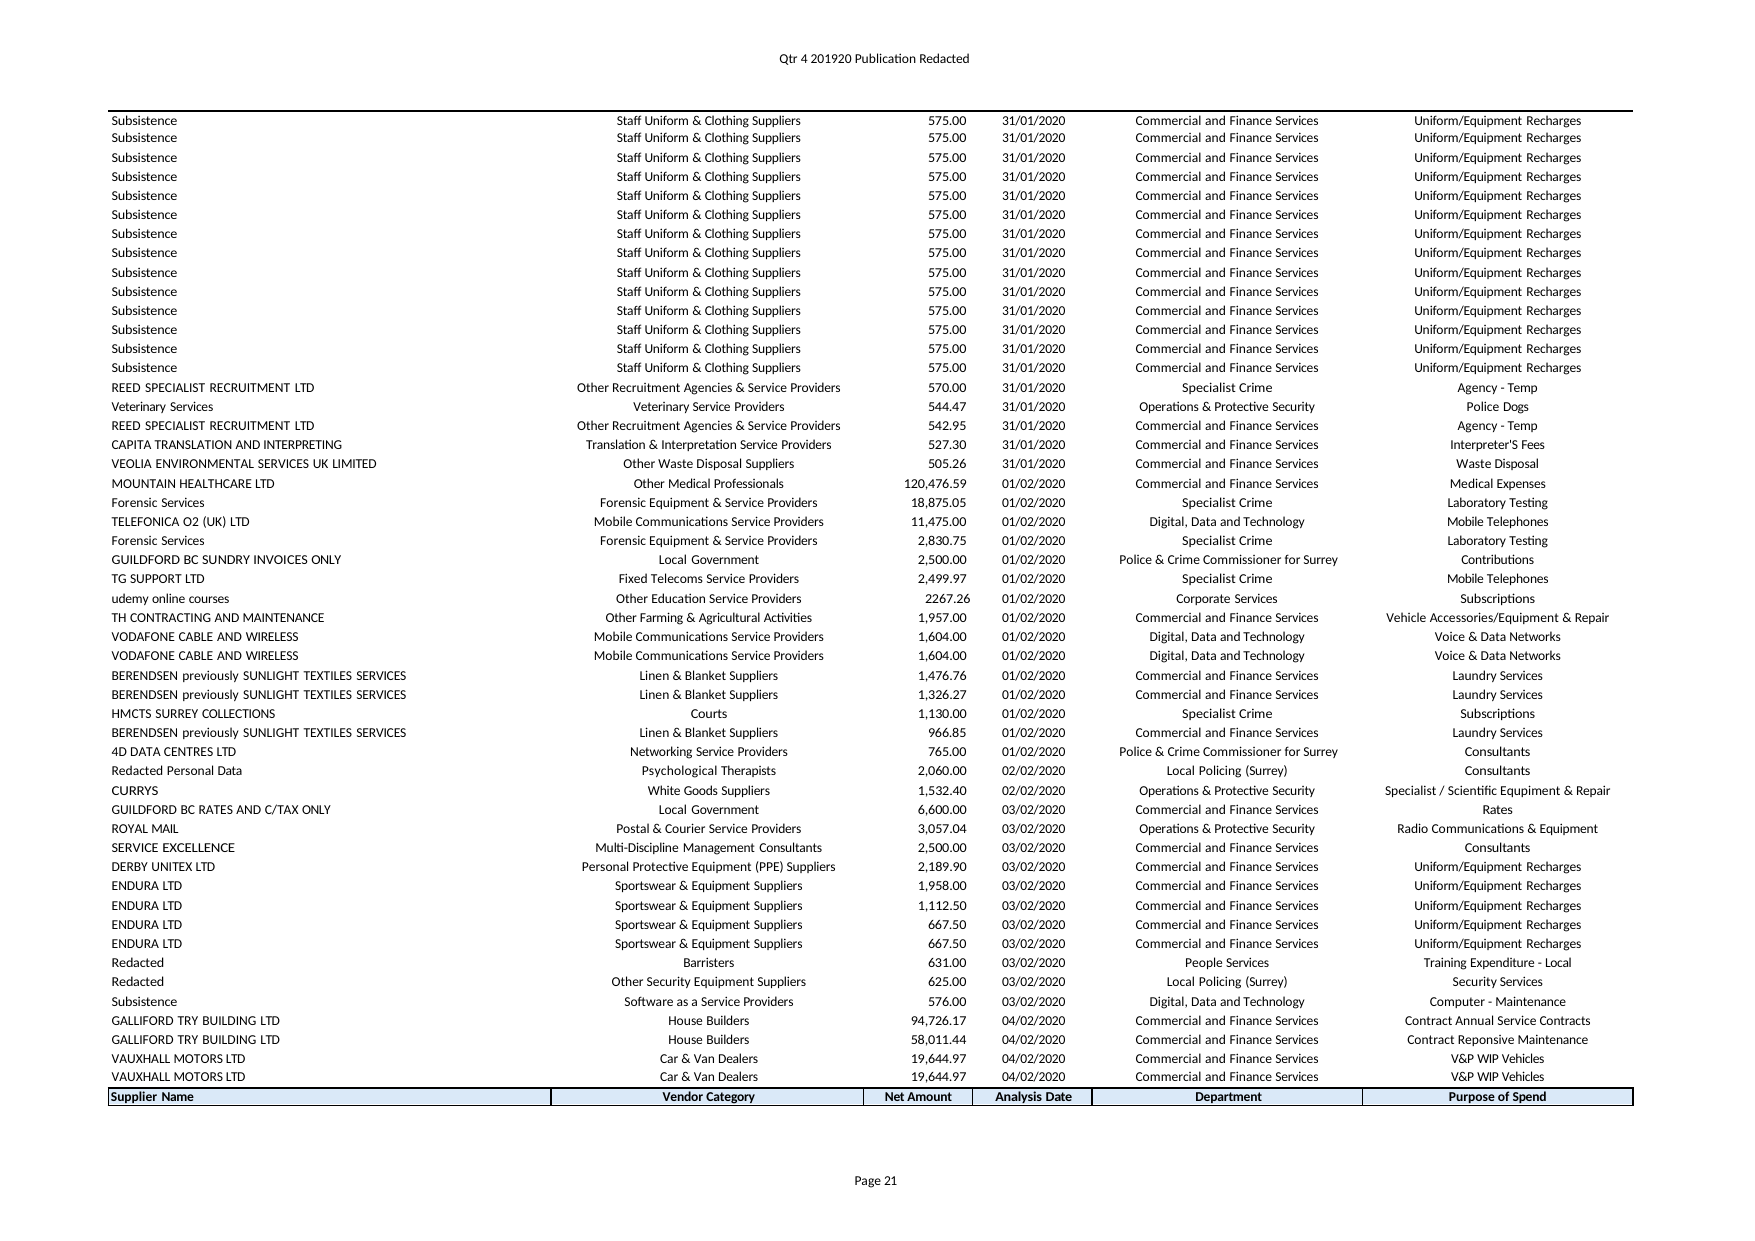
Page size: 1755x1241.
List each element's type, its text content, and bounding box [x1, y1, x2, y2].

table_cell Commercial and Finance Services [1092, 168, 1362, 187]
table_cell Corporate Services [1092, 589, 1362, 608]
table_cell Agency - Temp [1363, 378, 1633, 397]
table_cell 19,644.97 [864, 1050, 973, 1069]
table_cell Staff Uniform & Clothing Suppliers [551, 112, 863, 129]
table_cell Specialist Crime [1092, 378, 1362, 397]
table_cell 01/02/2020 [973, 513, 1092, 532]
table_cell 01/02/2020 [973, 551, 1092, 570]
table_cell Local Government [551, 800, 863, 819]
table_cell Forensic Equipment & Service Providers [551, 532, 863, 551]
table_cell Commercial and Finance Services [1092, 1031, 1362, 1050]
table_cell House Builders [551, 1011, 863, 1031]
table_cell 01/02/2020 [973, 494, 1092, 513]
table_cell 631.00 [864, 954, 973, 973]
table_cell SERVICE EXCELLENCE [108, 839, 551, 858]
table_cell MOUNTAIN HEALTHCARE LTD [108, 474, 551, 493]
table_cell Training Expenditure - Local [1363, 954, 1633, 973]
table_cell Consultants [1363, 839, 1633, 858]
table_cell Subsistence [108, 129, 551, 148]
table_cell Subsistence [108, 263, 551, 282]
table_cell Redacted Personal Data [108, 762, 551, 781]
table_cell 01/02/2020 [973, 609, 1092, 628]
table_cell 966.85 [864, 724, 973, 743]
table_cell Subsistence [108, 206, 551, 225]
table_header Vendor Category [552, 1089, 863, 1104]
table_cell Commercial and Finance Services [1092, 148, 1362, 167]
table_cell People Services [1092, 954, 1362, 973]
table_cell Car & Van Dealers [551, 1050, 863, 1069]
table_cell Subsistence [108, 187, 551, 206]
table_cell 3,057.04 [864, 820, 973, 839]
table_cell Laboratory Testing [1363, 494, 1633, 513]
table_cell 575.00 [864, 148, 973, 167]
table_cell 04/02/2020 [973, 1031, 1092, 1050]
table_cell Commercial and Finance Services [1092, 724, 1362, 743]
table_cell Commercial and Finance Services [1092, 436, 1362, 455]
table_cell 1,326.27 [864, 685, 973, 704]
table_cell 6,600.00 [864, 800, 973, 819]
table_cell Commercial and Finance Services [1092, 417, 1362, 436]
table_cell 01/02/2020 [973, 743, 1092, 762]
table_cell Laboratory Testing [1363, 532, 1633, 551]
table_cell Other Medical Professionals [551, 474, 863, 493]
table_cell 31/01/2020 [973, 263, 1092, 282]
table_cell Uniform/Equipment Recharges [1363, 302, 1633, 321]
table_cell 31/01/2020 [973, 112, 1092, 129]
table_cell Commercial and Finance Services [1092, 915, 1362, 934]
table_cell Operations & Protective Security [1092, 398, 1362, 417]
table_cell 2,830.75 [864, 532, 973, 551]
table_cell 1,532.40 [864, 781, 973, 800]
table_cell Commercial and Finance Services [1092, 609, 1362, 628]
table_cell 2,500.00 [864, 839, 973, 858]
table_cell 2267.26 [864, 589, 973, 608]
table_cell 03/02/2020 [973, 858, 1092, 877]
table_cell 570.00 [864, 378, 973, 397]
table_cell Redacted [108, 954, 551, 973]
table_cell Police & Crime Commissioner for Surrey [1092, 551, 1362, 570]
table_cell REED SPECIALIST RECRUITMENT LTD [108, 417, 551, 436]
table_cell 31/01/2020 [973, 129, 1092, 148]
table_cell Networking Service Providers [551, 743, 863, 762]
table_cell Uniform/Equipment Recharges [1363, 359, 1633, 378]
table_cell Staff Uniform & Clothing Suppliers [551, 340, 863, 359]
table_cell 01/02/2020 [973, 532, 1092, 551]
table_cell 544.47 [864, 398, 973, 417]
table_cell 11,475.00 [864, 513, 973, 532]
table_cell Contract Annual Service Contracts [1363, 1011, 1633, 1031]
table_cell GALLIFORD TRY BUILDING LTD [108, 1011, 551, 1031]
table_cell Operations & Protective Security [1092, 781, 1362, 800]
table_cell 1,112.50 [864, 896, 973, 915]
table_cell Subsistence [108, 359, 551, 378]
table_cell Uniform/Equipment Recharges [1363, 877, 1633, 896]
table_cell Staff Uniform & Clothing Suppliers [551, 283, 863, 302]
table_cell Staff Uniform & Clothing Suppliers [551, 206, 863, 225]
table_cell 02/02/2020 [973, 762, 1092, 781]
table_cell ENDURA LTD [108, 915, 551, 934]
table_cell Other Farming & Agricultural Activities [551, 609, 863, 628]
table_cell Commercial and Finance Services [1092, 129, 1362, 148]
table_cell Commercial and Finance Services [1092, 1050, 1362, 1069]
table_cell 120,476.59 [864, 474, 973, 493]
table_cell 542.95 [864, 417, 973, 436]
table_cell 765.00 [864, 743, 973, 762]
table_cell Commercial and Finance Services [1092, 302, 1362, 321]
table_cell 03/02/2020 [973, 935, 1092, 954]
table_cell Digital, Data and Technology [1092, 647, 1362, 666]
table_cell 31/01/2020 [973, 417, 1092, 436]
table_cell Redacted [108, 973, 551, 992]
table_cell Veterinary Service Providers [551, 398, 863, 417]
table_cell GUILDFORD BC SUNDRY INVOICES ONLY [108, 551, 551, 570]
table_cell Uniform/Equipment Recharges [1363, 935, 1633, 954]
table_cell Subsistence [108, 321, 551, 340]
table_cell Agency - Temp [1363, 417, 1633, 436]
table_cell House Builders [551, 1031, 863, 1050]
table_cell Commercial and Finance Services [1092, 839, 1362, 858]
table_cell Other Waste Disposal Suppliers [551, 455, 863, 474]
table_cell 2,189.90 [864, 858, 973, 877]
table_cell Psychological Therapists [551, 762, 863, 781]
table_cell Commercial and Finance Services [1092, 896, 1362, 915]
table_cell 31/01/2020 [973, 302, 1092, 321]
table_cell Laundry Services [1363, 724, 1633, 743]
table_cell 01/02/2020 [973, 474, 1092, 493]
table_cell ENDURA LTD [108, 896, 551, 915]
table_cell Commercial and Finance Services [1092, 858, 1362, 877]
table_header Purpose of Spend [1363, 1089, 1632, 1104]
table_cell 04/02/2020 [973, 1069, 1092, 1087]
table_cell 575.00 [864, 225, 973, 244]
table_cell 575.00 [864, 206, 973, 225]
table_cell 03/02/2020 [973, 800, 1092, 819]
table_cell 04/02/2020 [973, 1011, 1092, 1031]
table_cell Contributions [1363, 551, 1633, 570]
table_cell Subsistence [108, 148, 551, 167]
table_cell Commercial and Finance Services [1092, 359, 1362, 378]
table_cell 575.00 [864, 283, 973, 302]
table_cell 575.00 [864, 168, 973, 187]
table_cell Forensic Equipment & Service Providers [551, 494, 863, 513]
table_cell Digital, Data and Technology [1092, 992, 1362, 1011]
table_cell Staff Uniform & Clothing Suppliers [551, 244, 863, 263]
table_cell VAUXHALL MOTORS LTD [108, 1069, 551, 1087]
table_cell 667.50 [864, 915, 973, 934]
table_cell Laundry Services [1363, 685, 1633, 704]
table_cell Mobile Communications Service Providers [551, 513, 863, 532]
table_cell Specialist Crime [1092, 532, 1362, 551]
table_cell Commercial and Finance Services [1092, 685, 1362, 704]
table_cell 575.00 [864, 112, 973, 129]
table_cell 31/01/2020 [973, 378, 1092, 397]
table_cell 575.00 [864, 263, 973, 282]
table_cell Postal & Courier Service Providers [551, 820, 863, 839]
table_cell Mobile Telephones [1363, 513, 1633, 532]
table_cell Commercial and Finance Services [1092, 455, 1362, 474]
table_cell 575.00 [864, 187, 973, 206]
table_cell Local Government [551, 551, 863, 570]
table_cell TG SUPPORT LTD [108, 570, 551, 589]
table_cell Specialist Crime [1092, 570, 1362, 589]
table_cell 04/02/2020 [973, 1050, 1092, 1069]
table_cell 31/01/2020 [973, 225, 1092, 244]
table_cell Commercial and Finance Services [1092, 935, 1362, 954]
table_cell TELEFONICA O2 (UK) LTD [108, 513, 551, 532]
table_cell Barristers [551, 954, 863, 973]
table_cell Staff Uniform & Clothing Suppliers [551, 359, 863, 378]
table_cell 575.00 [864, 359, 973, 378]
table_cell Operations & Protective Security [1092, 820, 1362, 839]
table_cell Linen & Blanket Suppliers [551, 666, 863, 685]
table_cell 03/02/2020 [973, 992, 1092, 1011]
table_cell 31/01/2020 [973, 321, 1092, 340]
table_cell Specialist Crime [1092, 705, 1362, 724]
table_cell CURRYS [108, 781, 551, 800]
table_cell White Goods Suppliers [551, 781, 863, 800]
table_cell VODAFONE CABLE AND WIRELESS [108, 647, 551, 666]
table_cell Forensic Services [108, 494, 551, 513]
table_cell 01/02/2020 [973, 666, 1092, 685]
table_cell Staff Uniform & Clothing Suppliers [551, 302, 863, 321]
table_cell Commercial and Finance Services [1092, 112, 1362, 129]
table_header Department [1093, 1089, 1362, 1104]
table_cell Sportswear & Equipment Suppliers [551, 915, 863, 934]
table_cell Uniform/Equipment Recharges [1363, 148, 1633, 167]
table_cell 03/02/2020 [973, 877, 1092, 896]
table_cell Other Education Service Providers [551, 589, 863, 608]
table_cell Uniform/Equipment Recharges [1363, 283, 1633, 302]
table_cell Translation & Interpretation Service Providers [551, 436, 863, 455]
table_cell Specialist Crime [1092, 494, 1362, 513]
table_cell Local Policing (Surrey) [1092, 973, 1362, 992]
table_cell Rates [1363, 800, 1633, 819]
table_cell 1,130.00 [864, 705, 973, 724]
table_cell 31/01/2020 [973, 168, 1092, 187]
table_cell Staff Uniform & Clothing Suppliers [551, 187, 863, 206]
table_cell 01/02/2020 [973, 647, 1092, 666]
table_cell Police Dogs [1363, 398, 1633, 417]
table_cell Commercial and Finance Services [1092, 800, 1362, 819]
table_cell Waste Disposal [1363, 455, 1633, 474]
table_cell 4D DATA CENTRES LTD [108, 743, 551, 762]
table_cell 31/01/2020 [973, 244, 1092, 263]
table_cell 505.26 [864, 455, 973, 474]
table_cell Commercial and Finance Services [1092, 206, 1362, 225]
table_cell 01/02/2020 [973, 628, 1092, 647]
table_cell Security Services [1363, 973, 1633, 992]
table_cell 01/02/2020 [973, 724, 1092, 743]
table_cell Laundry Services [1363, 666, 1633, 685]
table_cell Uniform/Equipment Recharges [1363, 206, 1633, 225]
table_cell 575.00 [864, 302, 973, 321]
table_cell ENDURA LTD [108, 935, 551, 954]
table_cell 02/02/2020 [973, 781, 1092, 800]
table_cell Uniform/Equipment Recharges [1363, 915, 1633, 934]
table_cell 01/02/2020 [973, 705, 1092, 724]
table_cell Commercial and Finance Services [1092, 321, 1362, 340]
table_cell Other Recruitment Agencies & Service Providers [551, 378, 863, 397]
table_cell BERENDSEN previously SUNLIGHT TEXTILES SERVICES [108, 685, 551, 704]
table_cell Staff Uniform & Clothing Suppliers [551, 129, 863, 148]
table_cell Radio Communications & Equipment [1363, 820, 1633, 839]
table_cell Veterinary Services [108, 398, 551, 417]
table_cell Courts [551, 705, 863, 724]
table_cell Contract Reponsive Maintenance [1363, 1031, 1633, 1050]
table_cell 1,476.76 [864, 666, 973, 685]
table_cell Subscriptions [1363, 589, 1633, 608]
table_cell 19,644.97 [864, 1069, 973, 1087]
table_cell Subsistence [108, 112, 551, 129]
table_cell BERENDSEN previously SUNLIGHT TEXTILES SERVICES [108, 666, 551, 685]
table_cell Commercial and Finance Services [1092, 244, 1362, 263]
table_cell 31/01/2020 [973, 283, 1092, 302]
table_cell Sportswear & Equipment Suppliers [551, 896, 863, 915]
table_cell V&P WIP Vehicles [1363, 1050, 1633, 1069]
table_cell Commercial and Finance Services [1092, 666, 1362, 685]
table_cell 31/01/2020 [973, 398, 1092, 417]
table_cell Digital, Data and Technology [1092, 513, 1362, 532]
table_cell Mobile Telephones [1363, 570, 1633, 589]
table_cell VAUXHALL MOTORS LTD [108, 1050, 551, 1069]
table_cell Uniform/Equipment Recharges [1363, 112, 1633, 129]
table_cell 31/01/2020 [973, 359, 1092, 378]
table_cell Mobile Communications Service Providers [551, 628, 863, 647]
table_cell Voice & Data Networks [1363, 647, 1633, 666]
table_cell Uniform/Equipment Recharges [1363, 129, 1633, 148]
table_cell 31/01/2020 [973, 455, 1092, 474]
table_cell 18,875.05 [864, 494, 973, 513]
table_cell 31/01/2020 [973, 148, 1092, 167]
table_cell Sportswear & Equipment Suppliers [551, 935, 863, 954]
table_cell 575.00 [864, 340, 973, 359]
table_cell Specialist / Scientific Equpiment & Repair [1363, 781, 1633, 800]
table_cell 1,604.00 [864, 628, 973, 647]
table_cell udemy online courses [108, 589, 551, 608]
table_cell Interpreter'S Fees [1363, 436, 1633, 455]
table_cell Vehicle Accessories/Equipment & Repair [1363, 609, 1633, 628]
table_cell 31/01/2020 [973, 206, 1092, 225]
table_cell 03/02/2020 [973, 954, 1092, 973]
table_cell Commercial and Finance Services [1092, 1069, 1362, 1087]
table_cell TH CONTRACTING AND MAINTENANCE [108, 609, 551, 628]
table_cell 94,726.17 [864, 1011, 973, 1031]
table_cell Uniform/Equipment Recharges [1363, 340, 1633, 359]
table_cell Uniform/Equipment Recharges [1363, 225, 1633, 244]
table_cell 03/02/2020 [973, 896, 1092, 915]
table_cell Subsistence [108, 302, 551, 321]
table_cell Subsistence [108, 225, 551, 244]
table_cell Computer - Maintenance [1363, 992, 1633, 1011]
table_cell Commercial and Finance Services [1092, 877, 1362, 896]
table_cell 2,500.00 [864, 551, 973, 570]
table_cell Other Recruitment Agencies & Service Providers [551, 417, 863, 436]
table_cell Uniform/Equipment Recharges [1363, 168, 1633, 187]
table_cell Mobile Communications Service Providers [551, 647, 863, 666]
table_cell 01/02/2020 [973, 589, 1092, 608]
table_cell 58,011.44 [864, 1031, 973, 1050]
table_cell Fixed Telecoms Service Providers [551, 570, 863, 589]
table_cell 527.30 [864, 436, 973, 455]
table_cell 575.00 [864, 244, 973, 263]
table_header Net Amount [864, 1089, 972, 1104]
table_cell Subsistence [108, 283, 551, 302]
table_cell Commercial and Finance Services [1092, 1011, 1362, 1031]
table_cell Software as a Service Providers [551, 992, 863, 1011]
table_header Analysis Date [973, 1089, 1091, 1104]
table_cell HMCTS SURREY COLLECTIONS [108, 705, 551, 724]
table_cell 1,958.00 [864, 877, 973, 896]
table_cell Staff Uniform & Clothing Suppliers [551, 148, 863, 167]
table_cell Commercial and Finance Services [1092, 283, 1362, 302]
table_cell Commercial and Finance Services [1092, 187, 1362, 206]
table_cell V&P WIP Vehicles [1363, 1069, 1633, 1087]
table_cell Multi-Discipline Management Consultants [551, 839, 863, 858]
table_cell 575.00 [864, 321, 973, 340]
table_cell Subsistence [108, 244, 551, 263]
table_cell Police & Crime Commissioner for Surrey [1092, 743, 1362, 762]
table_cell ROYAL MAIL [108, 820, 551, 839]
table_cell CAPITA TRANSLATION AND INTERPRETING [108, 436, 551, 455]
table_cell 01/02/2020 [973, 570, 1092, 589]
table_cell VODAFONE CABLE AND WIRELESS [108, 628, 551, 647]
table_cell 1,957.00 [864, 609, 973, 628]
table_cell Consultants [1363, 743, 1633, 762]
table_header Supplier Name [109, 1089, 550, 1104]
table_cell Consultants [1363, 762, 1633, 781]
table_cell Staff Uniform & Clothing Suppliers [551, 225, 863, 244]
table_cell Staff Uniform & Clothing Suppliers [551, 168, 863, 187]
table_cell Staff Uniform & Clothing Suppliers [551, 263, 863, 282]
table_cell 03/02/2020 [973, 915, 1092, 934]
table_cell Forensic Services [108, 532, 551, 551]
table_cell Linen & Blanket Suppliers [551, 724, 863, 743]
table_cell 575.00 [864, 129, 973, 148]
table_cell 03/02/2020 [973, 973, 1092, 992]
table_cell 625.00 [864, 973, 973, 992]
table_cell Subsistence [108, 340, 551, 359]
table_cell Medical Expenses [1363, 474, 1633, 493]
table_cell 667.50 [864, 935, 973, 954]
table_cell Uniform/Equipment Recharges [1363, 321, 1633, 340]
table_cell Commercial and Finance Services [1092, 225, 1362, 244]
table_cell Personal Protective Equipment (PPE) Suppliers [551, 858, 863, 877]
table_cell Subsistence [108, 168, 551, 187]
table_cell Uniform/Equipment Recharges [1363, 263, 1633, 282]
table_cell BERENDSEN previously SUNLIGHT TEXTILES SERVICES [108, 724, 551, 743]
table_cell Car & Van Dealers [551, 1069, 863, 1087]
table_cell 2,499.97 [864, 570, 973, 589]
table_cell GUILDFORD BC RATES AND C/TAX ONLY [108, 800, 551, 819]
table_cell 31/01/2020 [973, 340, 1092, 359]
table_cell 03/02/2020 [973, 839, 1092, 858]
table_cell Commercial and Finance Services [1092, 263, 1362, 282]
table_cell Local Policing (Surrey) [1092, 762, 1362, 781]
table_cell Staff Uniform & Clothing Suppliers [551, 321, 863, 340]
table_cell Other Security Equipment Suppliers [551, 973, 863, 992]
table_cell 1,604.00 [864, 647, 973, 666]
table_cell Sportswear & Equipment Suppliers [551, 877, 863, 896]
table_cell Commercial and Finance Services [1092, 340, 1362, 359]
table_cell Commercial and Finance Services [1092, 474, 1362, 493]
table_cell 576.00 [864, 992, 973, 1011]
table_cell Uniform/Equipment Recharges [1363, 858, 1633, 877]
table_cell 01/02/2020 [973, 685, 1092, 704]
table_cell Subsistence [108, 992, 551, 1011]
table_cell REED SPECIALIST RECRUITMENT LTD [108, 378, 551, 397]
table_cell Voice & Data Networks [1363, 628, 1633, 647]
table_cell Digital, Data and Technology [1092, 628, 1362, 647]
table_cell Subscriptions [1363, 705, 1633, 724]
table_cell Uniform/Equipment Recharges [1363, 896, 1633, 915]
table_cell Linen & Blanket Suppliers [551, 685, 863, 704]
table_cell Uniform/Equipment Recharges [1363, 244, 1633, 263]
table_cell DERBY UNITEX LTD [108, 858, 551, 877]
table_cell 31/01/2020 [973, 436, 1092, 455]
table_cell 03/02/2020 [973, 820, 1092, 839]
table_cell 31/01/2020 [973, 187, 1092, 206]
table_cell VEOLIA ENVIRONMENTAL SERVICES UK LIMITED [108, 455, 551, 474]
table_cell ENDURA LTD [108, 877, 551, 896]
table_cell Uniform/Equipment Recharges [1363, 187, 1633, 206]
table_cell 2,060.00 [864, 762, 973, 781]
table_cell GALLIFORD TRY BUILDING LTD [108, 1031, 551, 1050]
